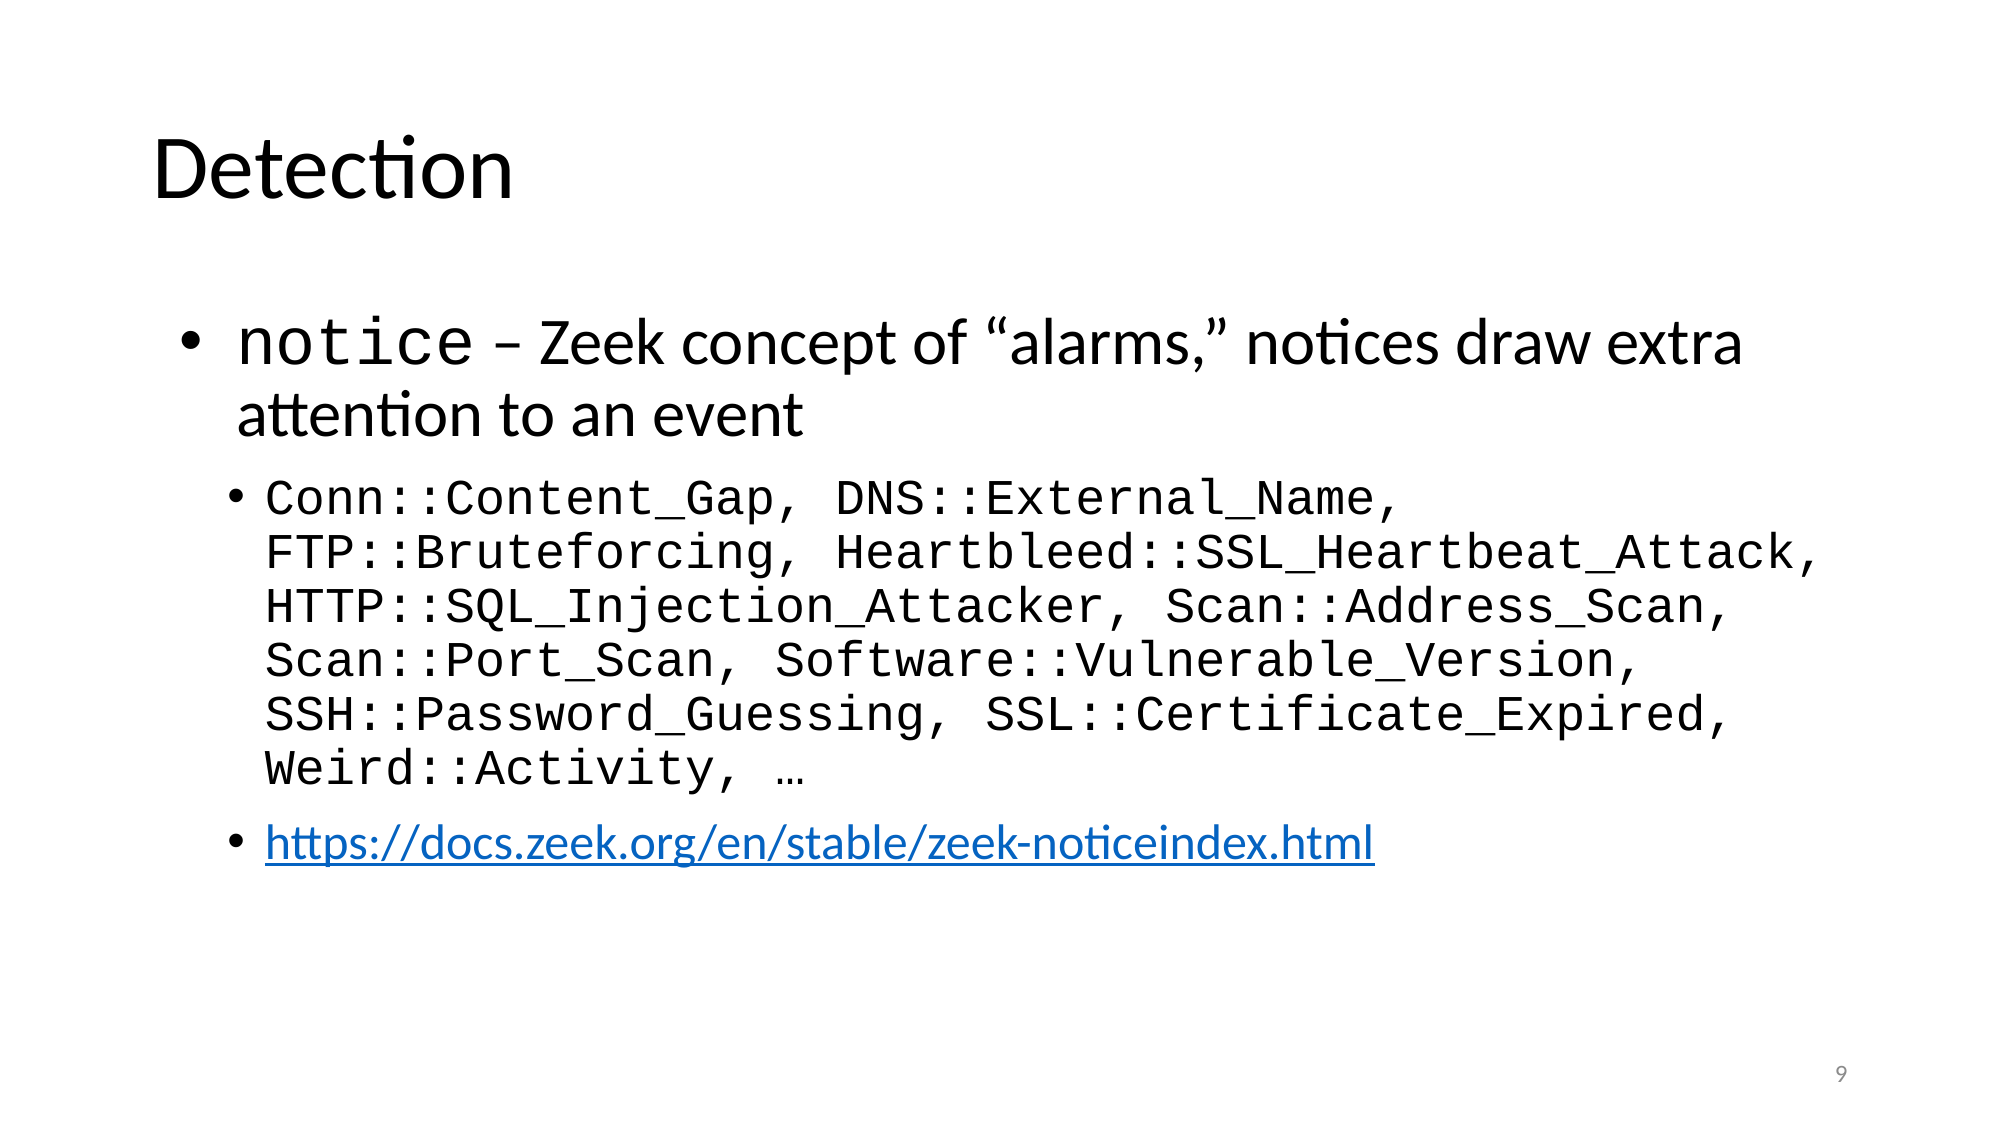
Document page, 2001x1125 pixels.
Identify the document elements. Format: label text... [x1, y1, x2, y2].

slide_number [1412, 1042, 1863, 1103]
list notice – Zeek concept of “alarms,” notices draw extra attention to an event Conn::Content_Gap, DNS::External_Name, FTP::Bruteforcing, Heartbleed::SSL_Heartbeat_Attack, HTTP::SQL_Injection_Attacker, Scan::Address_Scan, Scan::Port_Scan, Software::Vulnerable_Version, SSH::Password_Guessing, SSL::Certificate_Expired, Weird::Activity, … https://docs.zeek.org/en/stable/zeek-noticeindex.html [137, 299, 1863, 1014]
title Detection [137, 59, 1863, 278]
